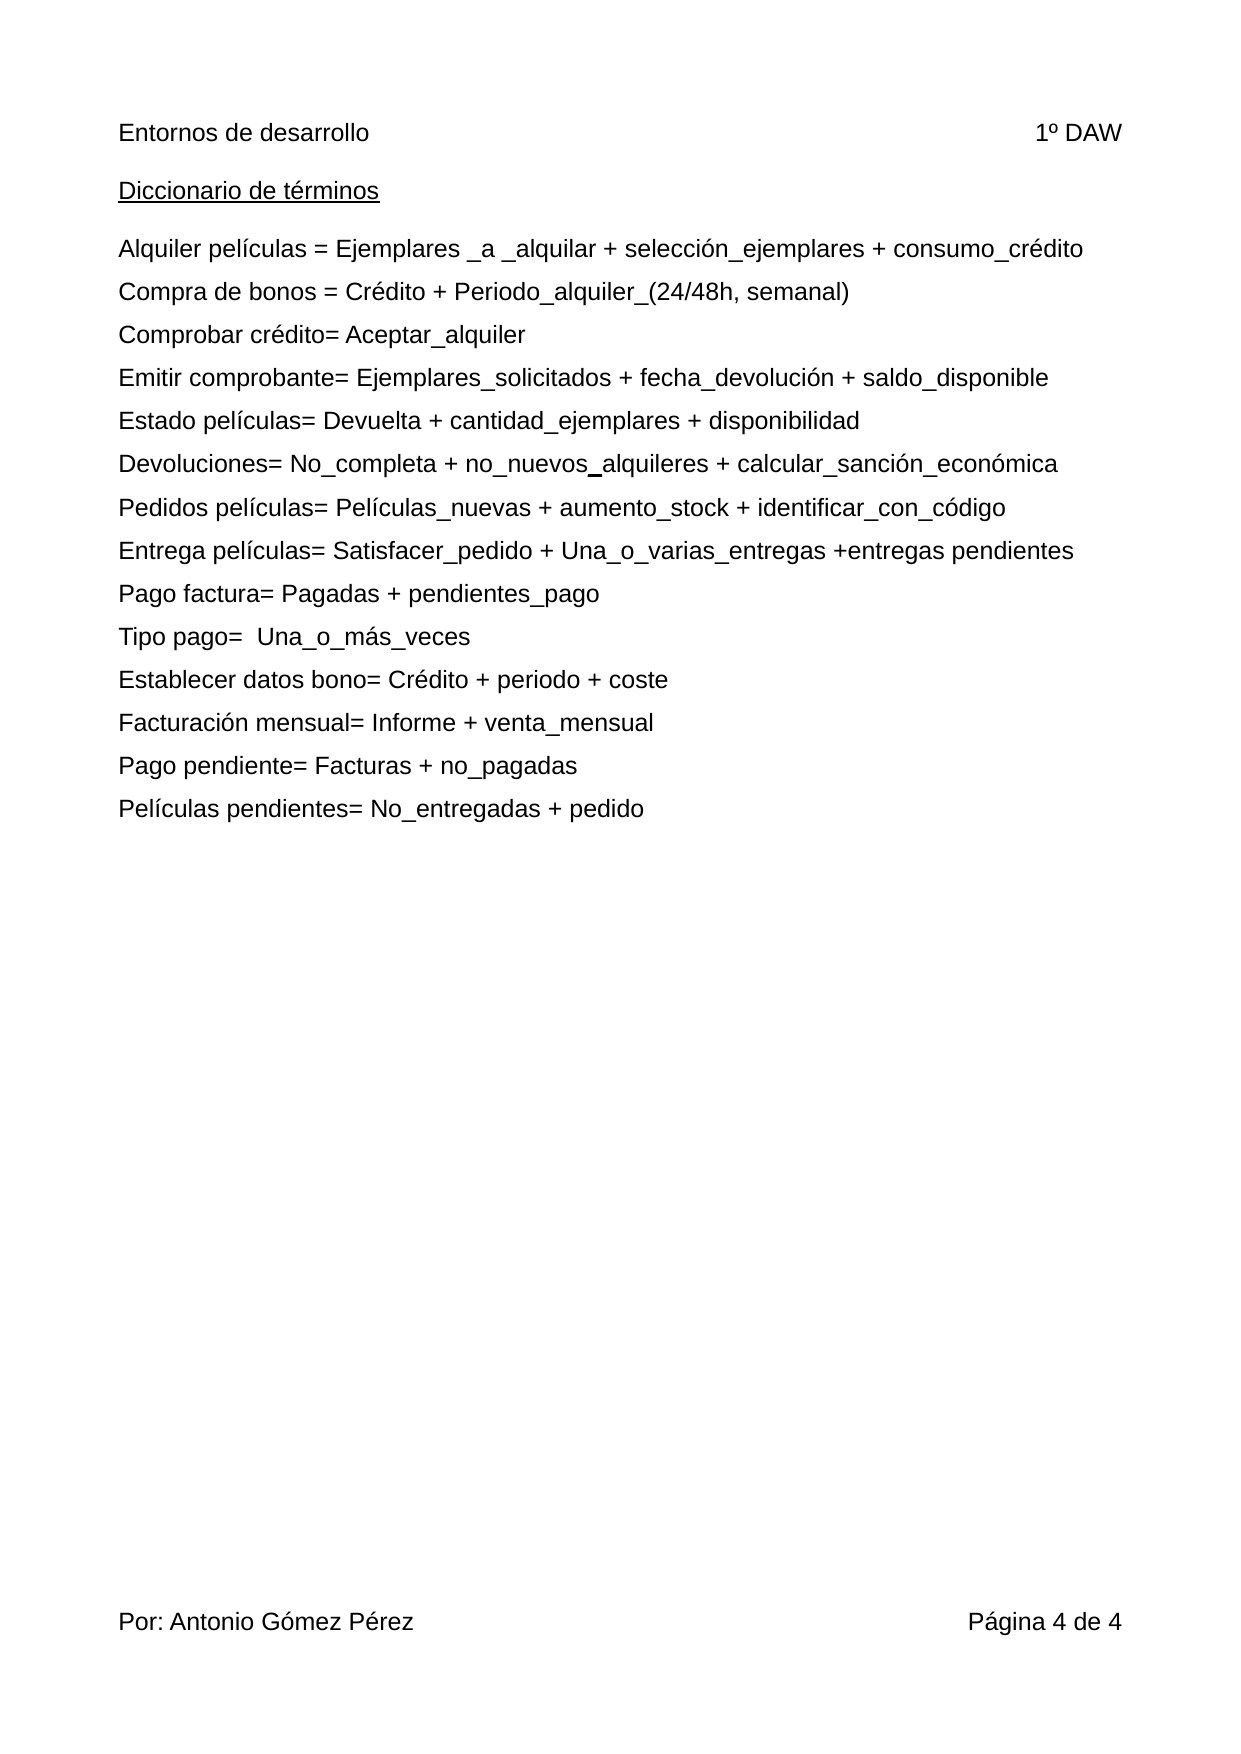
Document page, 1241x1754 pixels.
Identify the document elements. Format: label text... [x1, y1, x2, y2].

text Diccionario de términos [118, 176, 1122, 205]
text Películas pendientes= No_entregadas + pedido [118, 794, 1122, 823]
text Tipo pago= Una_o_más_veces [118, 622, 1122, 651]
text Pago pendiente= Facturas + no_pagadas [118, 751, 1122, 780]
text Devoluciones= No_completa + no_nuevos_alquileres + calcular_sanción_económica [118, 449, 1122, 478]
text Pedidos películas= Películas_nuevas + aumento_stock + identificar_con_código [118, 493, 1122, 521]
text Facturación mensual= Informe + venta_mensual [118, 708, 1122, 737]
text Comprobar crédito= Aceptar_alquiler [118, 320, 1122, 349]
text Entrega películas= Satisfacer_pedido + Una_o_varias_entregas +entregas pendientes [118, 536, 1122, 564]
text Pago factura= Pagadas + pendientes_pago [118, 579, 1122, 608]
text Estado películas= Devuelta + cantidad_ejemplares + disponibilidad [118, 406, 1122, 435]
text Establecer datos bono= Crédito + periodo + coste [118, 665, 1122, 694]
text Compra de bonos = Crédito + Periodo_alquiler_(24/48h, semanal) [118, 277, 1122, 306]
text Alquiler películas = Ejemplares _a _alquilar + selección_ejemplares + consumo_crédito [118, 234, 1122, 263]
text Emitir comprobante= Ejemplares_solicitados + fecha_devolución + saldo_disponible [118, 363, 1122, 392]
